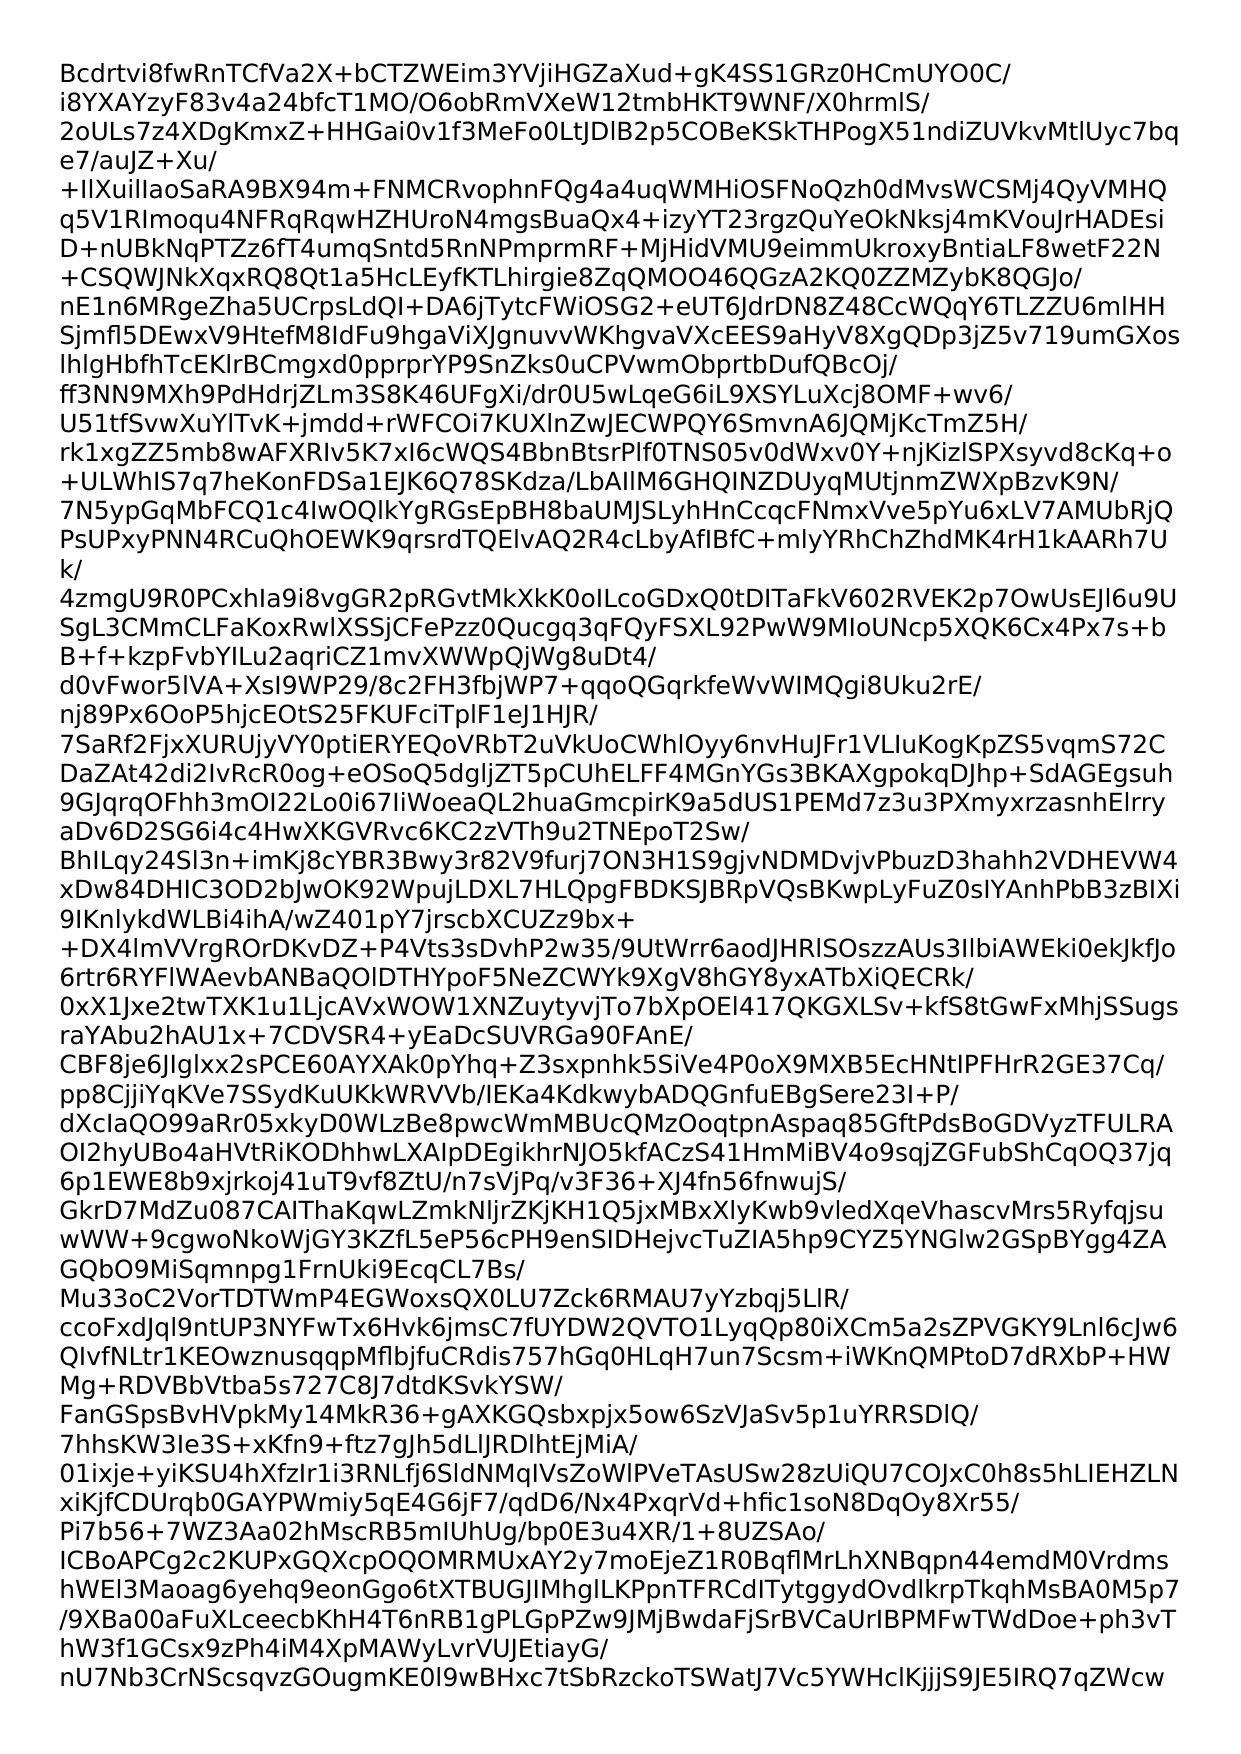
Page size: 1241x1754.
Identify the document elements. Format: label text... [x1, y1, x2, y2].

text Bcdrtvi8fwRnTCfVa2X+bCTZWEim3YVjiHGZaXud+gK4SS1GRz0HCmUYO0C/i8YXAYzyF83v4a24bfcT1MO/O6obRmVXeW12tmbHKT9WNF/X0hrmlS/2oULs7z4XDgKmxZ+HHGai0v1f3MeFo0LtJDlB2p5COBeKSkTHPogX51ndiZUVkvMtlUyc7bqe7/auJZ+Xu/+IlXuilIaoSaRA9BX94m+FNMCRvophnFQg4a4uqWMHiOSFNoQzh0dMvsWCSMj4QyVMHQq5V1RImoqu4NFRqRqwHZHUroN4mgsBuaQx4+izyYT23rgzQuYeOkNksj4mKVouJrHADEsiD+nUBkNqPTZz6fT4umqSntd5RnNPmprmRF+MjHidVMU9eimmUkroxyBntiaLF8wetF22N+CSQWJNkXqxRQ8Qt1a5HcLEyfKTLhirgie8ZqQMOO46QGzA2KQ0ZZMZybK8QGJo/nE1n6MRgeZha5UCrpsLdQI+DA6jTytcFWiOSG2+eUT6JdrDN8Z48CcWQqY6TLZZU6mlHHSjmfl5DEwxV9HtefM8IdFu9hgaViXJgnuvvWKhgvaVXcEES9aHyV8XgQDp3jZ5v719umGXoslhlgHbfhTcEKlrBCmgxd0pprprYP9SnZks0uCPVwmObprtbDufQBcOj/ff3NN9MXh9PdHdrjZLm3S8K46UFgXi/dr0U5wLqeG6iL9XSYLuXcj8OMF+wv6/U51tfSvwXuYlTvK+jmdd+rWFCOi7KUXlnZwJECWPQY6SmvnA6JQMjKcTmZ5H/rk1xgZZ5mb8wAFXRIv5K7xI6cWQS4BbnBtsrPlf0TNS05v0dWxv0Y+njKizlSPXsyvd8cKq+o+ULWhIS7q7heKonFDSa1EJK6Q78SKdza/LbAIlM6GHQINZDUyqMUtjnmZWXpBzvK9N/7N5ypGqMbFCQ1c4IwOQlkYgRGsEpBH8baUMJSLyhHnCcqcFNmxVve5pYu6xLV7AMUbRjQPsUPxyPNN4RCuQhOEWK9qrsrdTQElvAQ2R4cLbyAfIBfC+mlyYRhChZhdMK4rH1kAARh7Uk/4zmgU9R0PCxhIa9i8vgGR2pRGvtMkXkK0oILcoGDxQ0tDITaFkV602RVEK2p7OwUsEJl6u9USgL3CMmCLFaKoxRwlXSSjCFePzz0Qucgq3qFQyFSXL92PwW9MIoUNcp5XQK6Cx4Px7s+bB+f+kzpFvbYILu2aqriCZ1mvXWWpQjWg8uDt4/d0vFwor5lVA+XsI9WP29/8c2FH3fbjWP7+qqoQGqrkfeWvWIMQgi8Uku2rE/nj89Px6OoP5hjcEOtS25FKUFciTplF1eJ1HJR/7SaRf2FjxXURUjyVY0ptiERYEQoVRbT2uVkUoCWhlOyy6nvHuJFr1VLIuKogKpZS5vqmS72CDaZAt42di2IvRcR0og+eOSoQ5dgljZT5pCUhELFF4MGnYGs3BKAXgpokqDJhp+SdAGEgsuh9GJqrqOFhh3mOI22Lo0i67IiWoeaQL2huaGmcpirK9a5dUS1PEMd7z3u3PXmyxrzasnhElrryaDv6D2SG6i4c4HwXKGVRvc6KC2zVTh9u2TNEpoT2Sw/BhILqy24Sl3n+imKj8cYBR3Bwy3r82V9furj7ON3H1S9gjvNDMDvjvPbuzD3hahh2VDHEVW4xDw84DHIC3OD2bJwOK92WpujLDXL7HLQpgFBDKSJBRpVQsBKwpLyFuZ0sIYAnhPbB3zBIXi9IKnlykdWLBi4ihA/wZ401pY7jrscbXCUZz9bx++DX4lmVVrgROrDKvDZ+P4Vts3sDvhP2w35/9UtWrr6aodJHRlSOszzAUs3IlbiAWEki0ekJkfJo6rtr6RYFlWAevbANBaQOlDTHYpoF5NeZCWYk9XgV8hGY8yxATbXiQECRk/0xX1Jxe2twTXK1u1LjcAVxWOW1XNZuytyvjTo7bXpOEl417QKGXLSv+kfS8tGwFxMhjSSugsraYAbu2hAU1x+7CDVSR4+yEaDcSUVRGa90FAnE/CBF8je6JIglxx2sPCE60AYXAk0pYhq+Z3sxpnhk5SiVe4P0oX9MXB5EcHNtIPFHrR2GE37Cq/pp8CjjiYqKVe7SSydKuUKkWRVVb/IEKa4KdkwybADQGnfuEBgSere23I+P/dXcIaQO99aRr05xkyD0WLzBe8pwcWmMBUcQMzOoqtpnAspaq85GftPdsBoGDVyzTFULRAOI2hyUBo4aHVtRiKODhhwLXAIpDEgikhrNJO5kfACzS41HmMiBV4o9sqjZGFubShCqOQ37jq6p1EWE8b9xjrkoj41uT9vf8ZtU/n7sVjPq/v3F36+XJ4fn56fnwujS/GkrD7MdZu087CAIThaKqwLZmkNljrZKjKH1Q5jxMBxXlyKwb9vledXqeVhascvMrs5RyfqjsuwWW+9cgwoNkoWjGY3KZfL5eP56cPH9enSIDHejvcTuZIA5hp9CYZ5YNGlw2GSpBYgg4ZAGQbO9MiSqmnpg1FrnUki9EcqCL7Bs/Mu33oC2VorTDTWmP4EGWoxsQX0LU7Zck6RMAU7yYzbqj5LlR/ccoFxdJql9ntUP3NYFwTx6Hvk6jmsC7fUYDW2QVTO1LyqQp80iXCm5a2sZPVGKY9Lnl6cJw6QIvfNLtr1KEOwznusqqpMflbjfuCRdis757hGq0HLqH7un7Scsm+iWKnQMPtoD7dRXbP+HWMg+RDVBbVtba5s727C8J7dtdKSvkYSW/FanGSpsBvHVpkMy14MkR36+gAXKGQsbxpjx5ow6SzVJaSv5p1uYRRSDlQ/7hhsKW3Ie3S+xKfn9+ftz7gJh5dLlJRDlhtEjMiA/01ixje+yiKSU4hXfzIr1i3RNLfj6SldNMqIVsZoWlPVeTAsUSw28zUiQU7COJxC0h8s5hLIEHZLNxiKjfCDUrqb0GAYPWmiy5qE4G6jF7/qdD6/Nx4PxqrVd+hfic1soN8DqOy8Xr55/Pi7b56+7WZ3Aa02hMscRB5mIUhUg/bp0E3u4XR/1+8UZSAo/ICBoAPCg2c2KUPxGQXcpOQOMRMUxAY2y7moEjeZ1R0BqflMrLhXNBqpn44emdM0VrdmshWEl3Maoag6yehq9eonGgo6tXTBUGJIMhglLKPpnTFRCdITytggydOvdlkrpTkqhMsBA0M5p7/9XBa00aFuXLceecbKhH4T6nRB1gPLGpPZw9JMjBwdaFjSrBVCaUrIBPMFwTWdDoe+ph3vThW3f1GCsx9zPh4iM4XpMAWyLvrVUJEtiayG/nU7Nb3CrNScsqvzGOugmKE0l9wBHxc7tSbRzckoTSWatJ7Vc5YWHclKjjjS9JE5IRQ7qZWcw [59, 59, 1181, 1692]
